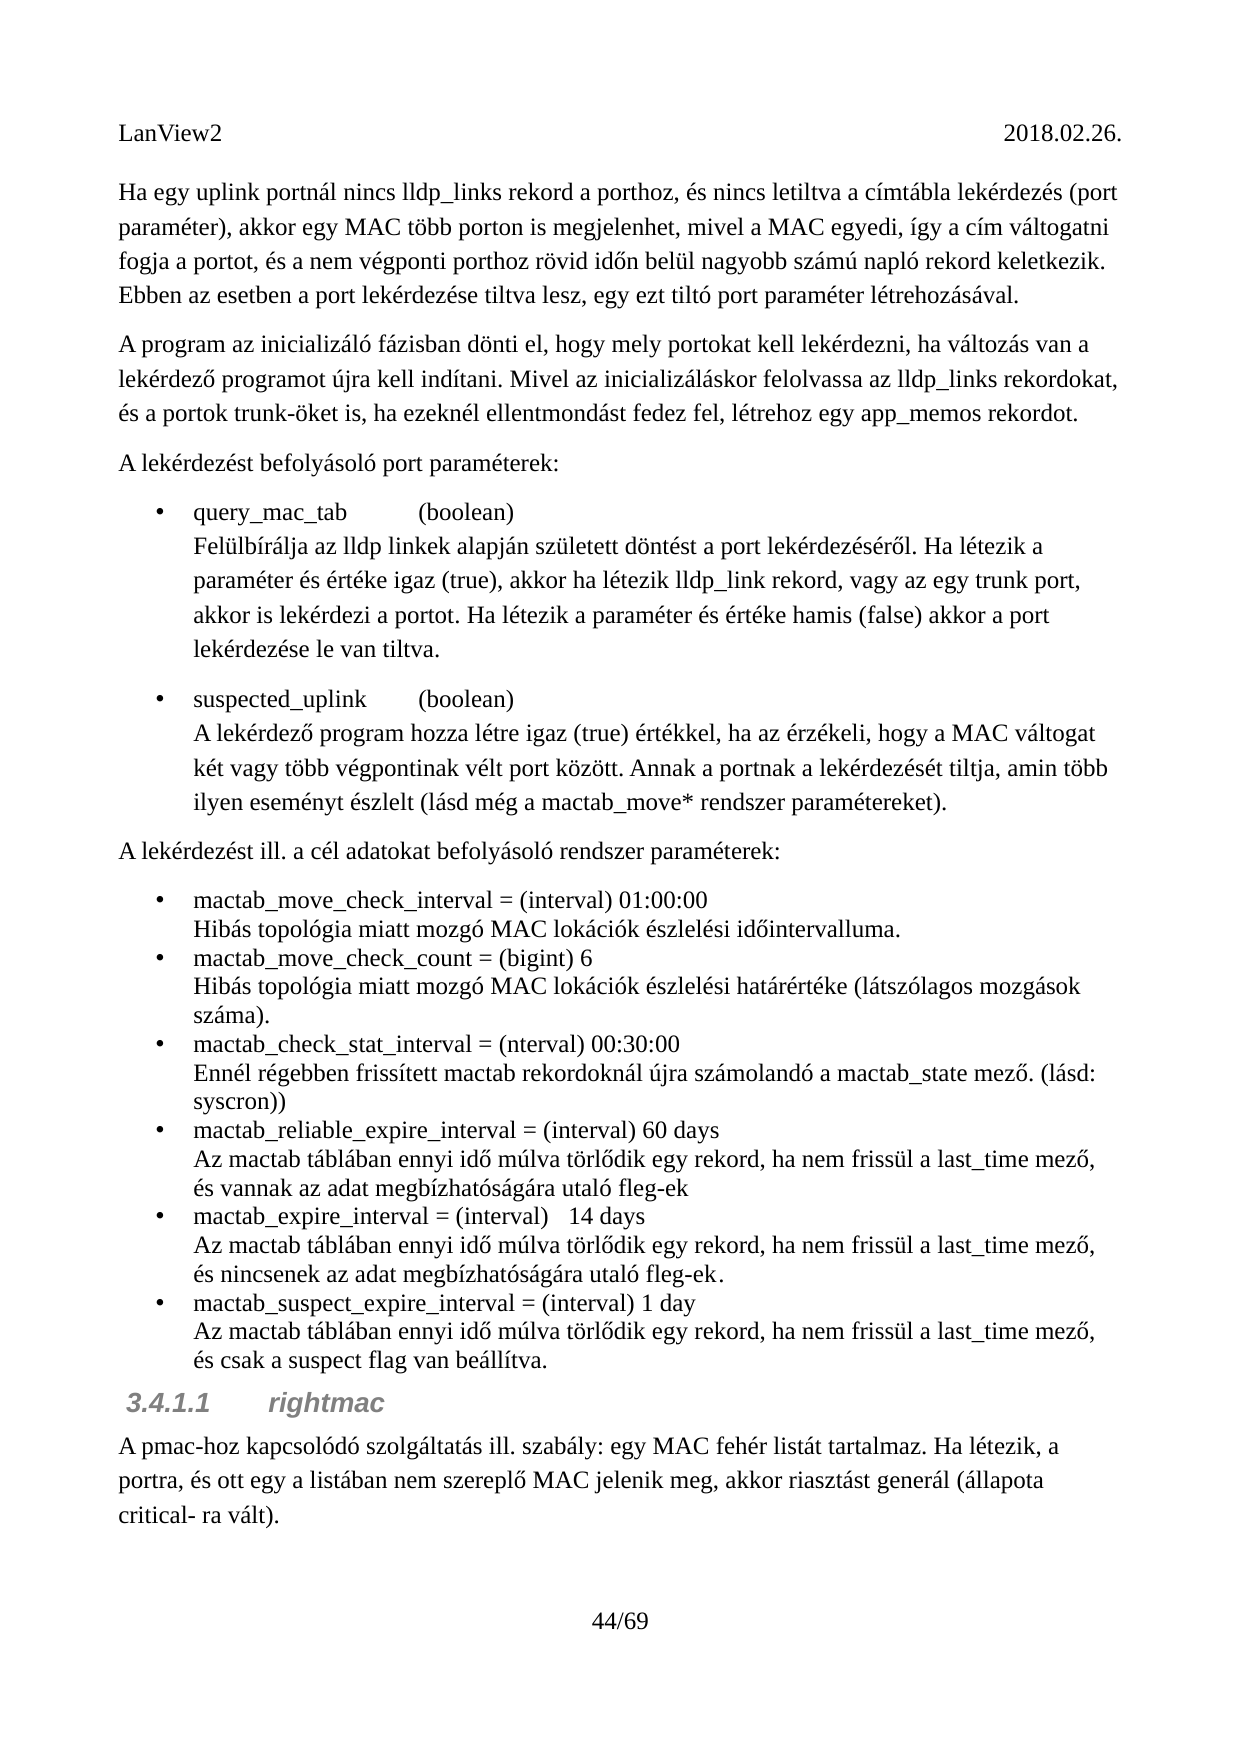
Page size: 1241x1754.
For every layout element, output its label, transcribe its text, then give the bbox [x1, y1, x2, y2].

list mactab_reliable_expire_interval = (interval) 60 days Az mactab táblában ennyi idő múlva törlődik egy rekord, ha nem frissül a last_time mező, és vannak az adat megbízhatóságára utaló fleg-ek [156, 1115, 1122, 1201]
text A lekérdezést befolyásoló port paraméterek: [118, 448, 1122, 476]
list query_mac_tab (boolean) Felülbírálja az lldp linkek alapján született döntést a port lekérdezéséről. Ha létezik a paraméter és értéke igaz (true), akkor ha létezik lldp_link rekord, vagy az egy trunk port, akkor is lekérdezi a portot. Ha létezik a paraméter és értéke hamis (false) akkor a port lekérdezése le van tiltva. [156, 497, 1122, 663]
list mactab_move_check_count = (bigint) 6 Hibás topológia miatt mozgó MAC lokációk észlelési határértéke (látszólagos mozgások száma). [156, 943, 1122, 1029]
text A pmac-hoz kapcsolódó szolgáltatás ill. szabály: egy MAC fehér listát tartalmaz. Ha létezik, a portra, és ott egy a listában nem szereplő MAC jelenik meg, akkor riasztást generál (állapota critical- ra vált). [118, 1431, 1122, 1528]
list suspected_uplink (boolean) A lekérdező program hozza létre igaz (true) értékkel, ha az érzékeli, hogy a MAC váltogat két vagy több végpontinak vélt port között. Annak a portnak a lekérdezését tiltja, amin több ilyen eseményt észlelt (lásd még a mactab_move* rendszer paramétereket). [156, 684, 1122, 816]
list mactab_suspect_expire_interval = (interval) 1 day Az mactab táblában ennyi idő múlva törlődik egy rekord, ha nem frissül a last_time mező, és csak a suspect flag van beállítva. [156, 1288, 1122, 1374]
list mactab_move_check_interval = (interval) 01:00:00 Hibás topológia miatt mozgó MAC lokációk észlelési időintervalluma. [156, 885, 1122, 943]
text A lekérdezést ill. a cél adatokat befolyásoló rendszer paraméterek: [118, 836, 1122, 865]
text Ha egy uplink portnál nincs lldp_links rekord a porthoz, és nincs letiltva a címtábla lekérdezés (port paraméter), akkor egy MAC több porton is megjelenhet, mivel a MAC egyedi, így a cím váltogatni fogja a portot, és a nem végponti porthoz rövid időn belül nagyobb számú napló rekord keletkezik. Ebben az esetben a port lekérdezése tiltva lesz, egy ezt tiltó port paraméter létrehozásával. [118, 177, 1122, 309]
subtitle rightmac [118, 1386, 1122, 1418]
list mactab_expire_interval = (interval) 14 days Az mactab táblában ennyi idő múlva törlődik egy rekord, ha nem frissül a last_time mező, és nincsenek az adat megbízhatóságára utaló fleg-ek . [156, 1201, 1122, 1288]
list mactab_check_stat_interval = (nterval) 00:30:00 Ennél régebben frissített mactab rekordoknál újra számolandó a mactab_state mező. (lásd: syscron)) [156, 1029, 1122, 1115]
text A program az inicializáló fázisban dönti el, hogy mely portokat kell lekérdezni, ha változás van a lekérdező programot újra kell indítani. Mivel az inicializáláskor felolvassa az lldp_links rekordokat, és a portok trunk-öket is, ha ezeknél ellentmondást fedez fel, létrehoz egy app_memos rekordot. [118, 329, 1122, 427]
